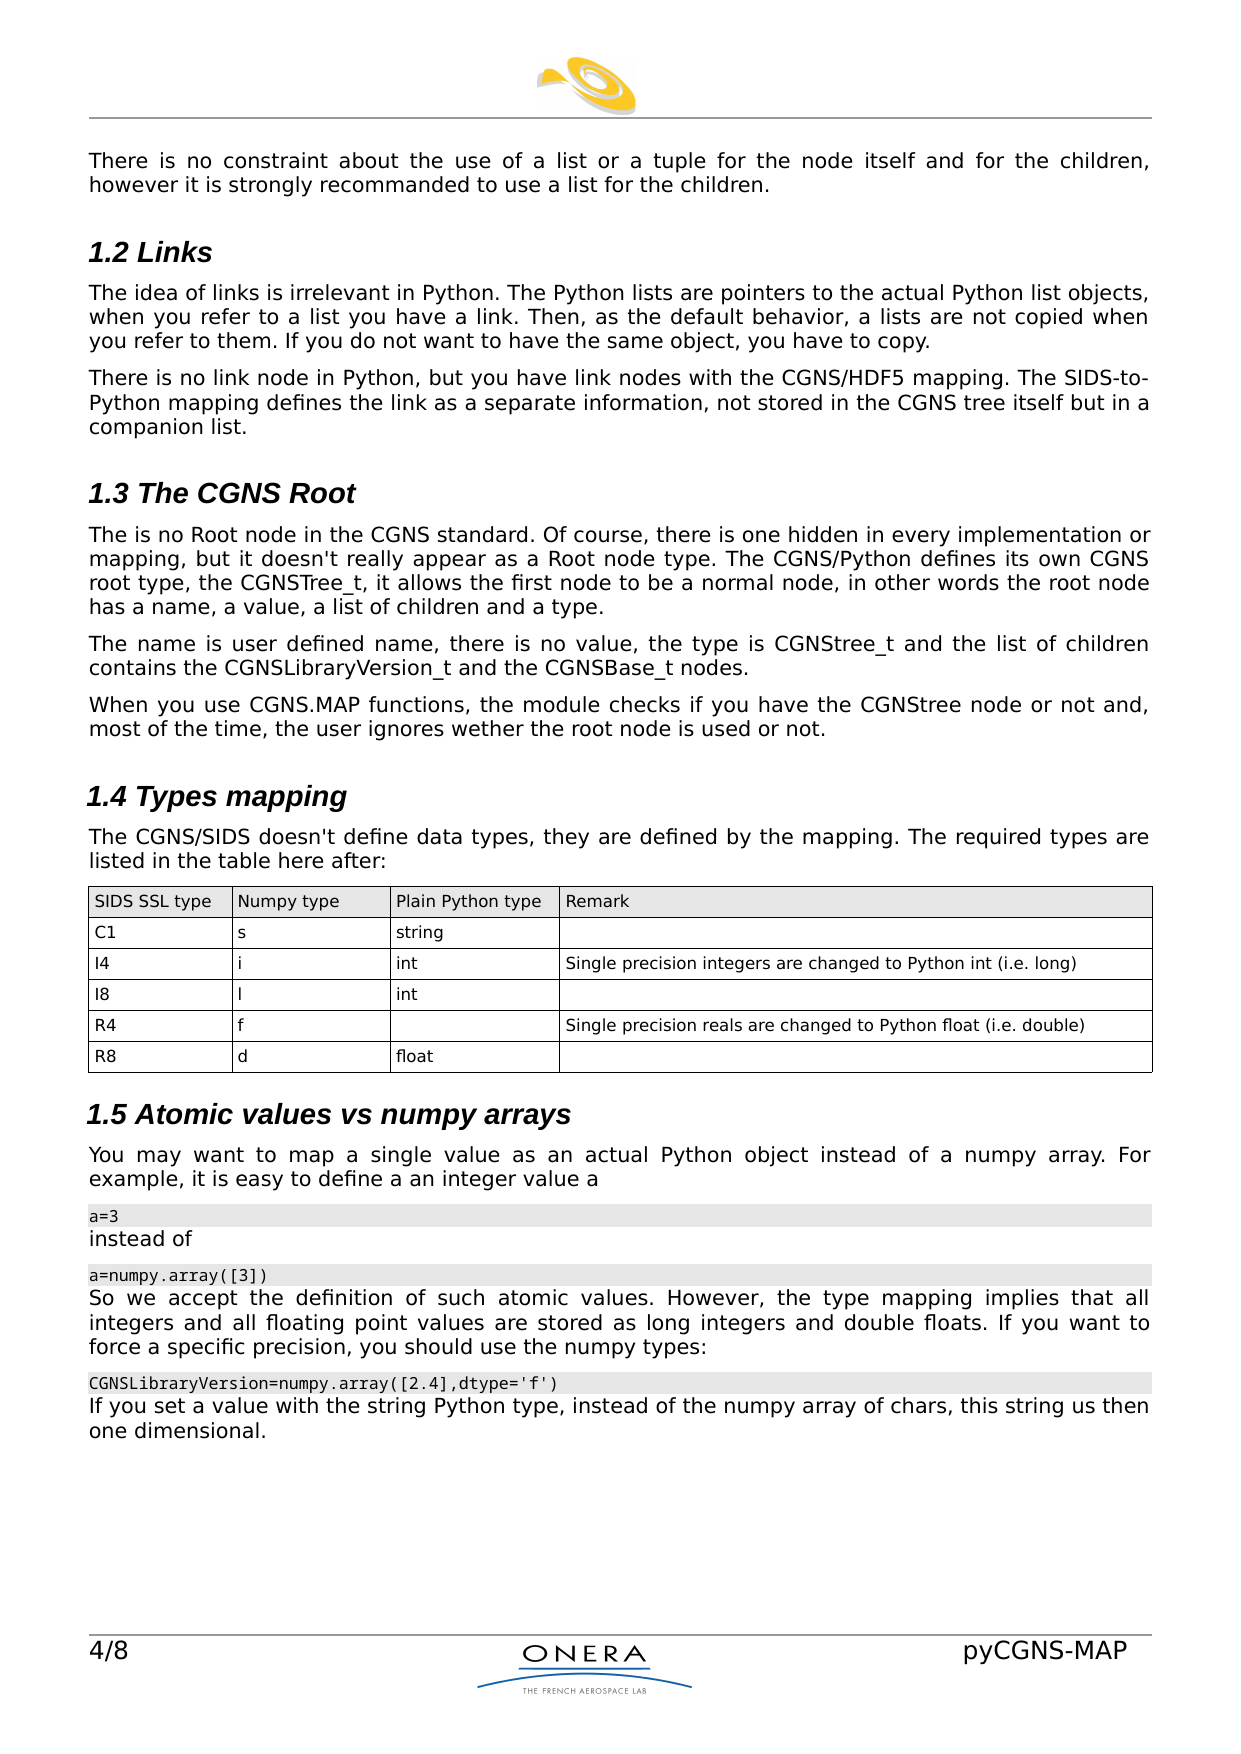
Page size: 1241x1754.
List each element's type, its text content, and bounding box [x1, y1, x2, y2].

text The idea of links is irrelevant in Python. The Python lists are pointers to the actual Python list objects, when you refer to a list you have a link. Then, as the default behavior, a lists are not copied when you refer to them. If you do not want to have the same object, you have to copy. [88, 281, 1152, 354]
text The is no Root node in the CGNS standard. Of course, there is one hidden in every implementation or mapping, but it doesn't really appear as a Root node type. The CGNS/Python defines its own CGNS root type, the CGNSTree_t, it allows the first node to be a normal node, in other words the root node has a name, a value, a list of children and a type. [88, 523, 1152, 620]
text The name is user defined name, there is no value, the type is CGNStree_t and the list of children contains the CGNSLibraryVersion_t and the CGNSBase_t nodes. [88, 632, 1152, 681]
table_cell float [391, 1042, 559, 1072]
table_cell l [233, 980, 390, 1010]
table_cell int [391, 980, 559, 1010]
table_cell I8 [89, 980, 232, 1010]
table_cell Single precision integers are changed to Python int (i.e. long) [560, 949, 1152, 979]
text If you set a value with the string Python type, instead of the numpy array of chars, this string us then one dimensional. [88, 1394, 1152, 1443]
table_cell string [391, 918, 559, 948]
table_cell [560, 980, 1152, 1010]
table_cell d [233, 1042, 390, 1072]
text a=3 [88, 1204, 1152, 1227]
table_cell I4 [89, 949, 232, 979]
text When you use CGNS.MAP functions, the module checks if you have the CGNStree node or not and, most of the time, the user ignores wether the root node is used or not. [88, 693, 1152, 742]
table_cell C1 [89, 918, 232, 948]
picture [537, 57, 636, 115]
picture [477, 1645, 692, 1694]
text There is no constraint about the use of a list or a tuple for the node itself and for the children, however it is strongly recommanded to use a list for the children. [88, 149, 1152, 197]
table_cell R4 [89, 1011, 232, 1041]
table_cell int [391, 949, 559, 979]
text The CGNS/SIDS doesn't define data types, they are defined by the mapping. The required types are listed in the table here after: [88, 825, 1152, 874]
subtitle The CGNS Root [58, 477, 1152, 510]
text instead of [88, 1227, 1152, 1251]
table_cell [391, 1011, 559, 1041]
text a=numpy.array([3]) [88, 1264, 1152, 1286]
table_cell f [233, 1011, 390, 1041]
subtitle Types mapping [56, 779, 1152, 813]
table_header Numpy type [233, 887, 390, 917]
table_cell s [233, 918, 390, 948]
table_cell R8 [89, 1042, 232, 1072]
subtitle Atomic values vs numpy arrays [56, 1097, 1152, 1131]
text CGNSLibraryVersion=numpy.array([2.4],dtype='f') [88, 1372, 1152, 1394]
table_cell i [233, 949, 390, 979]
subtitle Links [58, 235, 1152, 268]
text So we accept the definition of such atomic values. However, the type mapping implies that all integers and all floating point values are stored as long integers and double floats. If you want to force a specific precision, you should use the numpy types: [88, 1286, 1152, 1359]
table_header Remark [560, 887, 1152, 917]
table_cell [560, 918, 1152, 948]
table_cell [560, 1042, 1152, 1072]
text There is no link node in Python, but you have link nodes with the CGNS/HDF5 mapping. The SIDS-to-Python mapping defines the link as a separate information, not stored in the CGNS tree itself but in a companion list. [88, 366, 1152, 439]
table_header SIDS SSL type [89, 887, 232, 917]
table_cell Single precision reals are changed to Python float (i.e. double) [560, 1011, 1152, 1041]
text You may want to map a single value as an actual Python object instead of a numpy array. For example, it is easy to define a an integer value a [88, 1143, 1152, 1192]
table_header Plain Python type [391, 887, 559, 917]
